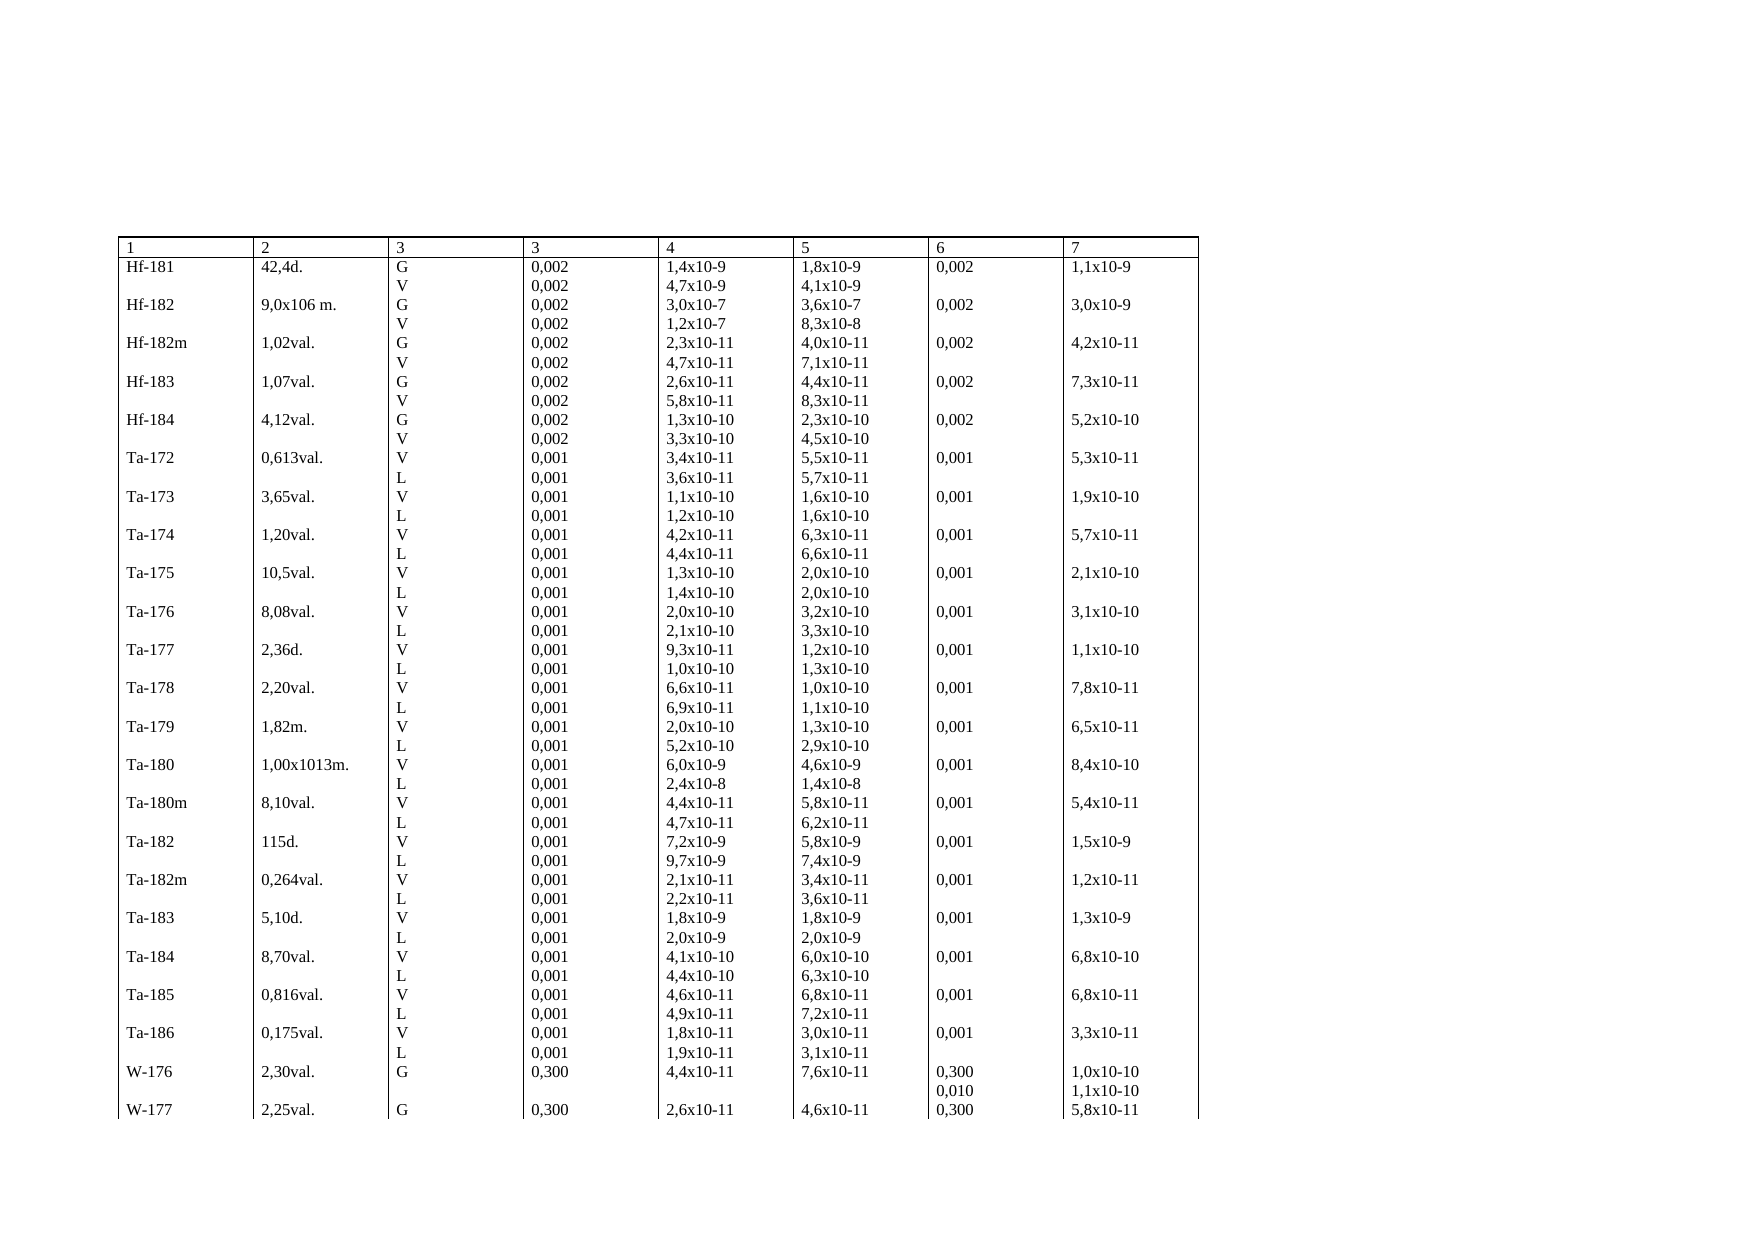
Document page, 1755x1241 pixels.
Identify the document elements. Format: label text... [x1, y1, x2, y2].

table_cell 1,8x10-9 [659, 908, 793, 927]
table_cell V [389, 985, 523, 1004]
table_cell [254, 506, 388, 525]
table_cell 3,65val. [254, 487, 388, 506]
table_cell 0,010 [929, 1081, 1063, 1100]
table_cell [119, 353, 253, 372]
table_cell L [389, 1004, 523, 1023]
table_cell 4,6x10-11 [659, 985, 793, 1004]
table_cell 6,8x10-11 [794, 985, 928, 1004]
table_cell 4,12val. [254, 410, 388, 429]
table_cell 0,002 [524, 295, 658, 314]
table_cell 0,001 [929, 602, 1063, 621]
table_cell [254, 966, 388, 985]
table_cell 0,001 [929, 448, 1063, 467]
table_cell G [389, 372, 523, 391]
table_cell 3,2x10-10 [794, 602, 928, 621]
table_cell 5,3x10-11 [1064, 448, 1198, 467]
table_cell 2,30val. [254, 1062, 388, 1081]
table_cell 7,2x10-11 [794, 1004, 928, 1023]
table_cell V [389, 755, 523, 774]
table_cell 0,001 [524, 1043, 658, 1062]
table_cell [389, 1081, 523, 1100]
table_cell 0,002 [524, 353, 658, 372]
table_cell 9,7x10-9 [659, 851, 793, 870]
table_cell [1064, 698, 1198, 717]
table_cell 2,1x10-11 [659, 870, 793, 889]
table_cell 1,1x10-10 [794, 698, 928, 717]
table_cell Ta-178 [119, 678, 253, 697]
table_cell 1,3x10-9 [1064, 908, 1198, 927]
table_cell [929, 698, 1063, 717]
table_cell L [389, 889, 523, 908]
table_cell [929, 621, 1063, 640]
table_cell [119, 774, 253, 793]
table_cell 2,36d. [254, 640, 388, 659]
table_cell 4,5x10-10 [794, 429, 928, 448]
table_cell Hf-182m [119, 333, 253, 352]
table_cell [119, 506, 253, 525]
table_cell L [389, 774, 523, 793]
table_cell [1064, 1043, 1198, 1062]
table_cell 6,0x10-9 [659, 755, 793, 774]
table_cell 0,001 [524, 1004, 658, 1023]
table_cell 2,3x10-10 [794, 410, 928, 429]
table_cell 4,4x10-11 [794, 372, 928, 391]
table_cell 2,2x10-11 [659, 889, 793, 908]
table_cell 3,1x10-10 [1064, 602, 1198, 621]
table_cell [1064, 429, 1198, 448]
table_cell 1,1x10-10 [1064, 1081, 1198, 1100]
table_cell G [389, 410, 523, 429]
table_cell G [389, 258, 523, 276]
table_cell [119, 659, 253, 678]
table_cell 0,001 [524, 870, 658, 889]
table_cell [119, 966, 253, 985]
table_cell V [389, 429, 523, 448]
table_cell [254, 851, 388, 870]
table_cell 3,0x10-7 [659, 295, 793, 314]
table_cell 0,002 [524, 333, 658, 352]
table_cell 0,001 [524, 563, 658, 582]
table_cell 2,0x10-9 [659, 928, 793, 947]
table_cell Ta-175 [119, 563, 253, 582]
table_cell 115d. [254, 832, 388, 851]
table_cell [929, 736, 1063, 755]
table_cell [119, 1004, 253, 1023]
table_cell 0,001 [524, 678, 658, 697]
table_cell [929, 813, 1063, 832]
table_cell 1,1x10-9 [1064, 258, 1198, 276]
table_cell 5,2x10-10 [659, 736, 793, 755]
table_cell 0,001 [524, 506, 658, 525]
table_cell L [389, 468, 523, 487]
table_cell 5,8x10-11 [1064, 1100, 1198, 1119]
table_cell Hf-183 [119, 372, 253, 391]
table_cell 3,3x10-11 [1064, 1023, 1198, 1042]
table_cell 1,6x10-10 [794, 506, 928, 525]
table_cell 0,001 [929, 755, 1063, 774]
table_cell V [389, 314, 523, 333]
table_cell 0,001 [929, 1023, 1063, 1042]
table_cell 0,001 [929, 908, 1063, 927]
table_cell 2,6x10-11 [659, 372, 793, 391]
table_cell 2,0x10-9 [794, 928, 928, 947]
table_cell 3,0x10-9 [1064, 295, 1198, 314]
table_cell 0,001 [524, 659, 658, 678]
table_cell 0,001 [524, 947, 658, 966]
table_cell 7,6x10-11 [794, 1062, 928, 1081]
table_cell L [389, 659, 523, 678]
table_cell 1,9x10-10 [1064, 487, 1198, 506]
table_cell [1064, 353, 1198, 372]
table_cell 3,6x10-7 [794, 295, 928, 314]
table_cell 0,264val. [254, 870, 388, 889]
table_cell 5,5x10-11 [794, 448, 928, 467]
table_cell [1064, 966, 1198, 985]
table_cell [1064, 1004, 1198, 1023]
table_cell 0,001 [524, 583, 658, 602]
table_cell 0,001 [929, 640, 1063, 659]
table_cell 7,2x10-9 [659, 832, 793, 851]
table_cell 2,0x10-10 [659, 602, 793, 621]
table_cell 0,001 [524, 755, 658, 774]
table_cell [659, 1081, 793, 1100]
table_cell [119, 391, 253, 410]
table_cell 8,08val. [254, 602, 388, 621]
table_cell 3,6x10-11 [659, 468, 793, 487]
table_cell 0,001 [524, 928, 658, 947]
table_cell [119, 621, 253, 640]
table_cell 3,1x10-11 [794, 1043, 928, 1062]
table_cell L [389, 1043, 523, 1062]
table_cell 1,2x10-10 [794, 640, 928, 659]
table_cell Ta-182 [119, 832, 253, 851]
table_cell 2,3x10-11 [659, 333, 793, 352]
table_cell Ta-177 [119, 640, 253, 659]
table_cell [929, 468, 1063, 487]
table_cell [929, 774, 1063, 793]
table_cell 0,002 [524, 372, 658, 391]
table_cell [929, 353, 1063, 372]
table_cell 5,4x10-11 [1064, 793, 1198, 812]
table_cell 1,6x10-10 [794, 487, 928, 506]
table_cell 2,20val. [254, 678, 388, 697]
table_cell V [389, 563, 523, 582]
table_cell 6,3x10-10 [794, 966, 928, 985]
table_cell 4,6x10-9 [794, 755, 928, 774]
table_cell 1,1x10-10 [659, 487, 793, 506]
table_cell Ta-179 [119, 717, 253, 736]
table_cell 0,001 [929, 985, 1063, 1004]
table_cell 4,6x10-11 [794, 1100, 928, 1119]
table_cell 0,001 [929, 563, 1063, 582]
table_cell 1,02val. [254, 333, 388, 352]
table_cell 0,002 [524, 429, 658, 448]
table_cell [254, 774, 388, 793]
table_cell 1,2x10-7 [659, 314, 793, 333]
table_cell 0,001 [929, 832, 1063, 851]
table_cell 0,001 [524, 487, 658, 506]
table_cell 1,8x10-11 [659, 1023, 793, 1042]
table_cell [119, 583, 253, 602]
table_cell 1,0x10-10 [1064, 1062, 1198, 1081]
table_cell 0,001 [524, 698, 658, 717]
table_cell [254, 276, 388, 295]
table_cell 4,1x10-9 [794, 276, 928, 295]
table_cell 0,002 [929, 258, 1063, 276]
table_cell 6,6x10-11 [794, 544, 928, 563]
table_cell 9,3x10-11 [659, 640, 793, 659]
table_cell 1,1x10-10 [1064, 640, 1198, 659]
table_cell [254, 736, 388, 755]
table_cell Hf-182 [119, 295, 253, 314]
table_cell Ta-176 [119, 602, 253, 621]
table_cell Ta-172 [119, 448, 253, 467]
table_cell [1064, 736, 1198, 755]
table_cell [1064, 583, 1198, 602]
table_cell 0,001 [524, 736, 658, 755]
table_cell 6,8x10-10 [1064, 947, 1198, 966]
table_cell 0,002 [929, 410, 1063, 429]
table_cell 3,3x10-10 [659, 429, 793, 448]
table_cell 0,001 [929, 793, 1063, 812]
table_cell 0,001 [524, 985, 658, 1004]
table_cell 3,3x10-10 [794, 621, 928, 640]
table_cell 0,002 [524, 410, 658, 429]
table_cell 8,70val. [254, 947, 388, 966]
table_cell [929, 1043, 1063, 1062]
table_cell Ta-180m [119, 793, 253, 812]
table_cell [119, 698, 253, 717]
table_cell 4,1x10-10 [659, 947, 793, 966]
table_cell [1064, 813, 1198, 832]
table_cell 1,5x10-9 [1064, 832, 1198, 851]
table_cell 0,002 [929, 333, 1063, 352]
table_cell [929, 928, 1063, 947]
table_cell 6,3x10-11 [794, 525, 928, 544]
table_cell L [389, 928, 523, 947]
table_cell 0,001 [524, 640, 658, 659]
table_cell 0,001 [524, 966, 658, 985]
table_cell [929, 851, 1063, 870]
table_cell 0,001 [929, 525, 1063, 544]
table_cell 1,8x10-9 [794, 908, 928, 927]
table_cell [254, 429, 388, 448]
table_cell [1064, 889, 1198, 908]
table_cell Ta-182m [119, 870, 253, 889]
table_cell 0,002 [524, 314, 658, 333]
table_cell 1,4x10-8 [794, 774, 928, 793]
table_cell 3,4x10-11 [794, 870, 928, 889]
table_cell 1,3x10-10 [794, 659, 928, 678]
table_cell [254, 468, 388, 487]
table_cell 5,7x10-11 [1064, 525, 1198, 544]
table_cell 0,001 [524, 851, 658, 870]
table_cell [1064, 314, 1198, 333]
table_cell L [389, 506, 523, 525]
table_cell 4,7x10-9 [659, 276, 793, 295]
table_cell Ta-186 [119, 1023, 253, 1042]
table_cell 0,001 [524, 621, 658, 640]
table_cell [119, 276, 253, 295]
table_header 1 [119, 238, 253, 257]
table_cell [1064, 276, 1198, 295]
table_cell 4,7x10-11 [659, 353, 793, 372]
table_cell 3,4x10-11 [659, 448, 793, 467]
table_cell [119, 736, 253, 755]
table_cell L [389, 966, 523, 985]
table_cell 2,0x10-10 [659, 717, 793, 736]
table_cell 1,0x10-10 [659, 659, 793, 678]
table_header 3 [389, 238, 523, 257]
table_cell 4,2x10-11 [659, 525, 793, 544]
table_cell 1,00x1013m. [254, 755, 388, 774]
table_cell 2,1x10-10 [659, 621, 793, 640]
table_cell 0,001 [524, 908, 658, 927]
table_cell 5,8x10-11 [659, 391, 793, 410]
table_cell 8,3x10-8 [794, 314, 928, 333]
table_cell [929, 966, 1063, 985]
table_header 6 [929, 238, 1063, 257]
table_cell 0,001 [929, 870, 1063, 889]
table_cell 1,8x10-9 [794, 258, 928, 276]
table_cell 8,3x10-11 [794, 391, 928, 410]
table_cell [929, 276, 1063, 295]
table_cell Ta-180 [119, 755, 253, 774]
table_cell 4,2x10-11 [1064, 333, 1198, 352]
table_cell 1,3x10-10 [794, 717, 928, 736]
table_cell 3,6x10-11 [794, 889, 928, 908]
table_cell [1064, 851, 1198, 870]
table_cell 4,4x10-10 [659, 966, 793, 985]
table_cell 0,001 [524, 889, 658, 908]
table_cell 10,5val. [254, 563, 388, 582]
table_cell L [389, 851, 523, 870]
table_cell V [389, 717, 523, 736]
table_cell [929, 506, 1063, 525]
table_cell 5,7x10-11 [794, 468, 928, 487]
table_cell 4,4x10-11 [659, 1062, 793, 1081]
table_cell [254, 583, 388, 602]
table_cell 0,001 [929, 678, 1063, 697]
table_cell G [389, 295, 523, 314]
table_cell [929, 314, 1063, 333]
table_cell W-177 [119, 1100, 253, 1119]
table_cell 6,9x10-11 [659, 698, 793, 717]
table_cell [1064, 544, 1198, 563]
table_cell 5,8x10-9 [794, 832, 928, 851]
table_cell 4,9x10-11 [659, 1004, 793, 1023]
table_cell 7,1x10-11 [794, 353, 928, 372]
table_cell [119, 314, 253, 333]
table_cell Ta-185 [119, 985, 253, 1004]
table_cell [254, 889, 388, 908]
table_cell 0,001 [929, 487, 1063, 506]
table_cell V [389, 947, 523, 966]
table_cell 1,3x10-10 [659, 410, 793, 429]
table_cell [254, 391, 388, 410]
table_cell 6,0x10-10 [794, 947, 928, 966]
table_cell 6,2x10-11 [794, 813, 928, 832]
table_cell [119, 928, 253, 947]
table_cell 6,5x10-11 [1064, 717, 1198, 736]
table_cell 0,001 [524, 813, 658, 832]
table_cell V [389, 1023, 523, 1042]
table_cell [119, 813, 253, 832]
table_cell 1,4x10-10 [659, 583, 793, 602]
table_cell [254, 353, 388, 372]
table_cell [119, 889, 253, 908]
table_cell [929, 544, 1063, 563]
table_cell [929, 1004, 1063, 1023]
table_cell 7,8x10-11 [1064, 678, 1198, 697]
table_cell V [389, 908, 523, 927]
table_cell 0,002 [929, 295, 1063, 314]
table_cell [254, 698, 388, 717]
table_cell V [389, 870, 523, 889]
table_cell L [389, 813, 523, 832]
table_cell 4,4x10-11 [659, 793, 793, 812]
table_cell [524, 1081, 658, 1100]
table_cell [254, 813, 388, 832]
table_cell [254, 659, 388, 678]
table_cell [254, 621, 388, 640]
table_cell Ta-174 [119, 525, 253, 544]
table_cell [254, 544, 388, 563]
table_cell W-176 [119, 1062, 253, 1081]
table_cell 0,001 [524, 717, 658, 736]
table_cell L [389, 544, 523, 563]
table_cell 0,001 [929, 717, 1063, 736]
table_cell 7,3x10-11 [1064, 372, 1198, 391]
table_cell L [389, 736, 523, 755]
table_cell 6,8x10-11 [1064, 985, 1198, 1004]
table_cell 1,07val. [254, 372, 388, 391]
table_cell 2,0x10-10 [794, 583, 928, 602]
table_cell L [389, 621, 523, 640]
table_cell V [389, 678, 523, 697]
table_cell V [389, 448, 523, 467]
table_cell 2,25val. [254, 1100, 388, 1119]
table_cell 0,001 [524, 1023, 658, 1042]
table_header 5 [794, 238, 928, 257]
table_cell 8,10val. [254, 793, 388, 812]
table_header 2 [254, 238, 388, 257]
table_cell 9,0x106 m. [254, 295, 388, 314]
table_cell [119, 429, 253, 448]
table_cell 0,001 [524, 468, 658, 487]
table_cell [254, 1081, 388, 1100]
table_cell Hf-184 [119, 410, 253, 429]
table_cell [1064, 928, 1198, 947]
table_cell 1,9x10-11 [659, 1043, 793, 1062]
table_cell V [389, 525, 523, 544]
table_cell V [389, 353, 523, 372]
table_cell 1,2x10-10 [659, 506, 793, 525]
table_cell 0,300 [524, 1062, 658, 1081]
table_cell [794, 1081, 928, 1100]
table_cell 0,001 [524, 774, 658, 793]
table_cell 4,7x10-11 [659, 813, 793, 832]
table_cell [254, 928, 388, 947]
table_cell [1064, 774, 1198, 793]
table_cell V [389, 793, 523, 812]
table_cell [929, 659, 1063, 678]
table_cell 0,002 [524, 258, 658, 276]
table_cell 4,0x10-11 [794, 333, 928, 352]
table_cell G [389, 1062, 523, 1081]
table_cell 0,001 [524, 793, 658, 812]
table_cell 0,001 [524, 602, 658, 621]
table_cell 1,82m. [254, 717, 388, 736]
table_cell 2,1x10-10 [1064, 563, 1198, 582]
table_cell [119, 544, 253, 563]
table_cell Ta-184 [119, 947, 253, 966]
table_cell 4,4x10-11 [659, 544, 793, 563]
table_header 7 [1064, 238, 1198, 257]
table_cell 0,816val. [254, 985, 388, 1004]
table_cell V [389, 391, 523, 410]
table_cell 0,001 [524, 832, 658, 851]
table_cell 3,0x10-11 [794, 1023, 928, 1042]
table_cell 2,6x10-11 [659, 1100, 793, 1119]
table_cell 0,001 [929, 947, 1063, 966]
table_cell 8,4x10-10 [1064, 755, 1198, 774]
table_cell 0,002 [929, 372, 1063, 391]
table_cell 0,613val. [254, 448, 388, 467]
table_cell 1,2x10-11 [1064, 870, 1198, 889]
table_cell 5,8x10-11 [794, 793, 928, 812]
table_cell [254, 314, 388, 333]
table_cell [254, 1043, 388, 1062]
table_cell 5,10d. [254, 908, 388, 927]
table_cell 2,9x10-10 [794, 736, 928, 755]
table_cell 1,20val. [254, 525, 388, 544]
table_cell 7,4x10-9 [794, 851, 928, 870]
table_cell 0,175val. [254, 1023, 388, 1042]
table_cell 2,4x10-8 [659, 774, 793, 793]
table_cell [929, 583, 1063, 602]
table_cell [1064, 659, 1198, 678]
table_cell 1,0x10-10 [794, 678, 928, 697]
table_cell [1064, 391, 1198, 410]
table_cell G [389, 333, 523, 352]
table_cell V [389, 832, 523, 851]
table_cell L [389, 583, 523, 602]
table_cell [1064, 621, 1198, 640]
table_header 3 [524, 238, 658, 257]
table_cell L [389, 698, 523, 717]
table_cell 0,001 [524, 448, 658, 467]
table_cell [1064, 468, 1198, 487]
table_cell 0,300 [524, 1100, 658, 1119]
table_cell [119, 468, 253, 487]
table_cell [929, 889, 1063, 908]
table_cell 2,0x10-10 [794, 563, 928, 582]
table_cell 0,300 [929, 1062, 1063, 1081]
table_cell 0,002 [524, 276, 658, 295]
table_cell [929, 391, 1063, 410]
table_cell 42,4d. [254, 258, 388, 276]
table_cell [119, 1043, 253, 1062]
table_cell 5,2x10-10 [1064, 410, 1198, 429]
table_cell G [389, 1100, 523, 1119]
table_cell 0,300 [929, 1100, 1063, 1119]
table_cell Ta-173 [119, 487, 253, 506]
table_cell 0,001 [524, 544, 658, 563]
table_cell 6,6x10-11 [659, 678, 793, 697]
table_cell Hf-181 [119, 258, 253, 276]
table_cell Ta-183 [119, 908, 253, 927]
table_cell V [389, 602, 523, 621]
table_cell [119, 851, 253, 870]
table_cell V [389, 640, 523, 659]
table_cell [1064, 506, 1198, 525]
table_cell V [389, 276, 523, 295]
table_cell 0,002 [524, 391, 658, 410]
table_header 4 [659, 238, 793, 257]
table_cell 0,001 [524, 525, 658, 544]
table_cell V [389, 487, 523, 506]
table_cell [929, 429, 1063, 448]
table_cell [254, 1004, 388, 1023]
table_cell [119, 1081, 253, 1100]
table_cell 1,4x10-9 [659, 258, 793, 276]
table_cell 1,3x10-10 [659, 563, 793, 582]
